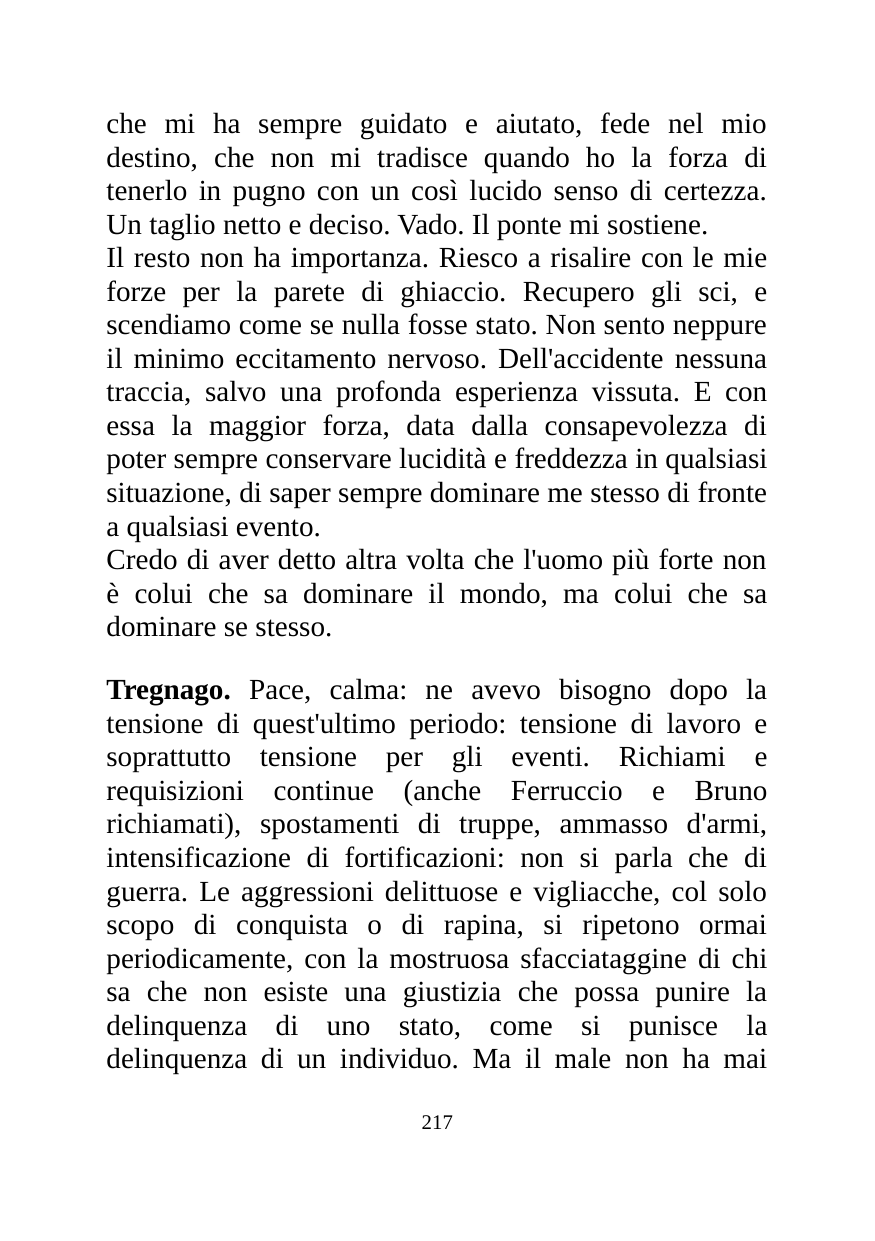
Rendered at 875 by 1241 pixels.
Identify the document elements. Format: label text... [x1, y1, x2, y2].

text Tregnago. Pace, calma: ne avevo bisogno dopo la tensione di quest'ultimo periodo: tensione di lavoro e soprattutto tensione per gli eventi. Richiami e requisizioni continue (anche Ferruccio e Bruno richiamati), spostamenti di truppe, ammasso d'armi, intensificazione di fortificazioni: non si parla che di guerra. Le aggressioni delittuose e vigliacche, col solo scopo di conquista o di rapina, si ripetono ormai periodicamente, con la mostruosa sfacciataggine di chi sa che non esiste una giustizia che possa punire la delinquenza di uno stato, come si punisce la delinquenza di un individuo. Ma il male non ha mai [106, 672, 768, 1075]
text che mi ha sempre guidato e aiutato, fede nel mio destino, che non mi tradisce quando ho la forza di tenerlo in pugno con un così lucido senso di certezza. Un taglio netto e deciso. Vado. Il ponte mi sostiene. [106, 106, 768, 240]
text Il resto non ha importanza. Riesco a risalire con le mie forze per la parete di ghiaccio. Recupero gli sci, e scendiamo come se nulla fosse stato. Non sento neppure il minimo eccitamento nervoso. Dell'accidente nessuna traccia, salvo una profonda esperienza vissuta. E con essa la maggior forza, data dalla consapevolezza di poter sempre conservare lucidità e freddezza in qualsiasi situazione, di saper sempre dominare me stesso di fronte a qualsiasi evento. [106, 240, 768, 542]
text Credo di aver detto altra volta che l'uomo più forte non è colui che sa dominare il mondo, ma colui che sa dominare se stesso. [106, 542, 768, 643]
